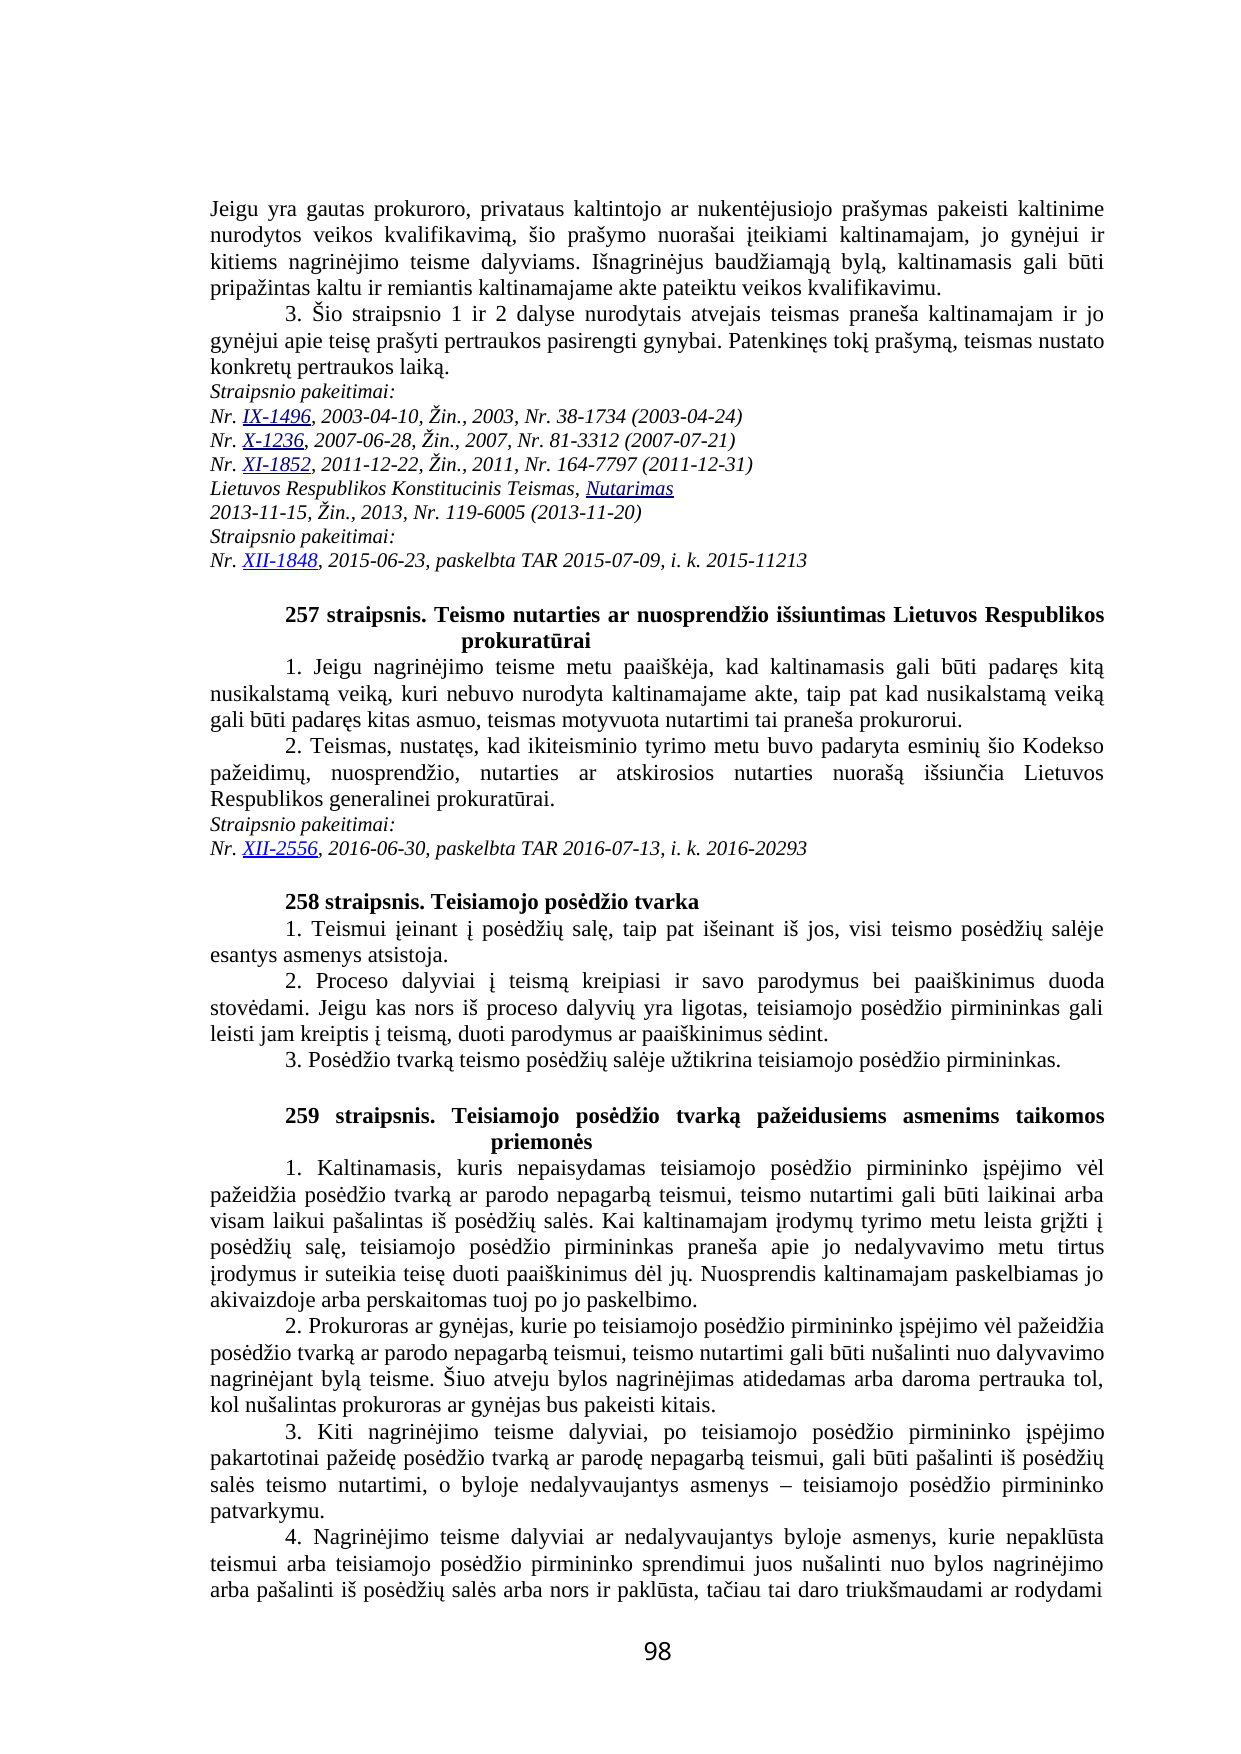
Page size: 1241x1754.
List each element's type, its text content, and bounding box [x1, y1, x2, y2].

text 257 straipsnis. Teismo nutarties ar nuosprendžio išsiuntimas Lietuvos Respublikos prokuratūrai [285, 601, 1106, 653]
text 1. Teismui įeinant į posėdžių salę, taip pat išeinant iš jos, visi teismo posėdžių salėje esantys asmenys atsistoja. [210, 915, 1106, 967]
text 2. Proceso dalyviai į teismą kreipiasi ir savo parodymus bei paaiškinimus duoda stovėdami. Jeigu kas nors iš proceso dalyvių yra ligotas, teisiamojo posėdžio pirmininkas gali leisti jam kreiptis į teismą, duoti parodymus ar paaiškinimus sėdint. [210, 967, 1106, 1047]
text Nr. X-1236, 2007-06-28, Žin., 2007, Nr. 81-3312 (2007-07-21) [210, 428, 1106, 452]
text Straipsnio pakeitimai: [210, 524, 1106, 548]
text 259 straipsnis. Teisiamojo posėdžio tvarką pažeidusiems asmenims taikomos priemonės [285, 1102, 1106, 1154]
text Lietuvos Respublikos Konstitucinis Teismas, Nutarimas [210, 476, 1106, 500]
text 4. Nagrinėjimo teisme dalyviai ar nedalyvaujantys byloje asmenys, kurie nepaklūsta teismui arba teisiamojo posėdžio pirmininko sprendimui juos nušalinti nuo bylos nagrinėjimo arba pašalinti iš posėdžių salės arba nors ir paklūsta, tačiau tai daro triukšmaudami ar rodydami [210, 1523, 1106, 1602]
text 3. Posėdžio tvarką teismo posėdžių salėje užtikrina teisiamojo posėdžio pirmininkas. [210, 1047, 1106, 1073]
text Nr. XI-1852, 2011-12-22, Žin., 2011, Nr. 164-7797 (2011-12-31) [210, 452, 1106, 476]
text 2013-11-15, Žin., 2013, Nr. 119-6005 (2013-11-20) [210, 500, 1106, 524]
text Jeigu yra gautas prokuroro, privataus kaltintojo ar nukentėjusiojo prašymas pakeisti kaltinime nurodytos veikos kvalifikavimą, šio prašymo nuorašai įteikiami kaltinamajam, jo gynėjui ir kitiems nagrinėjimo teisme dalyviams. Išnagrinėjus baudžiamąją bylą, kaltinamasis gali būti pripažintas kaltu ir remiantis kaltinamajame akte pateiktu veikos kvalifikavimu. [210, 195, 1106, 300]
text Nr. XII-2556, 2016-06-30, paskelbta TAR 2016-07-13, i. k. 2016-20293 [210, 836, 1106, 860]
text Straipsnio pakeitimai: [210, 812, 1106, 836]
text 258 straipsnis. Teisiamojo posėdžio tvarka [210, 888, 1106, 915]
text 2. Prokuroras ar gynėjas, kurie po teisiamojo posėdžio pirmininko įspėjimo vėl pažeidžia posėdžio tvarką ar parodo nepagarbą teismui, teismo nutartimi gali būti nušalinti nuo dalyvavimo nagrinėjant bylą teisme. Šiuo atveju bylos nagrinėjimas atidedamas arba daroma pertrauka tol, kol nušalintas prokuroras ar gynėjas bus pakeisti kitais. [210, 1312, 1106, 1418]
text 2. Teismas, nustatęs, kad ikiteisminio tyrimo metu buvo padaryta esminių šio Kodekso pažeidimų, nuosprendžio, nutarties ar atskirosios nutarties nuorašą išsiunčia Lietuvos Respublikos generalinei prokuratūrai. [210, 732, 1106, 812]
text 1. Jeigu nagrinėjimo teisme metu paaiškėja, kad kaltinamasis gali būti padaręs kitą nusikalstamą veiką, kuri nebuvo nurodyta kaltinamajame akte, taip pat kad nusikalstamą veiką gali būti padaręs kitas asmuo, teismas motyvuota nutartimi tai praneša prokurorui. [210, 653, 1106, 732]
text Nr. XII-1848, 2015-06-23, paskelbta TAR 2015-07-09, i. k. 2015-11213 [210, 548, 1106, 572]
text 1. Kaltinamasis, kuris nepaisydamas teisiamojo posėdžio pirmininko įspėjimo vėl pažeidžia posėdžio tvarką ar parodo nepagarbą teismui, teismo nutartimi gali būti laikinai arba visam laikui pašalintas iš posėdžių salės. Kai kaltinamajam įrodymų tyrimo metu leista grįžti į posėdžių salę, teisiamojo posėdžio pirmininkas praneša apie jo nedalyvavimo metu tirtus įrodymus ir suteikia teisę duoti paaiškinimus dėl jų. Nuosprendis kaltinamajam paskelbiamas jo akivaizdoje arba perskaitomas tuoj po jo paskelbimo. [210, 1154, 1106, 1312]
text 3. Kiti nagrinėjimo teisme dalyviai, po teisiamojo posėdžio pirmininko įspėjimo pakartotinai pažeidę posėdžio tvarką ar parodę nepagarbą teismui, gali būti pašalinti iš posėdžių salės teismo nutartimi, o byloje nedalyvaujantys asmenys – teisiamojo posėdžio pirmininko patvarkymu. [210, 1418, 1106, 1523]
text 3. Šio straipsnio 1 ir 2 dalyse nurodytais atvejais teismas praneša kaltinamajam ir jo gynėjui apie teisę prašyti pertraukos pasirengti gynybai. Patenkinęs tokį prašymą, teismas nustato konkretų pertraukos laiką. [210, 300, 1106, 379]
text Straipsnio pakeitimai: [210, 379, 1106, 403]
text Nr. IX-1496, 2003-04-10, Žin., 2003, Nr. 38-1734 (2003-04-24) [210, 403, 1106, 428]
